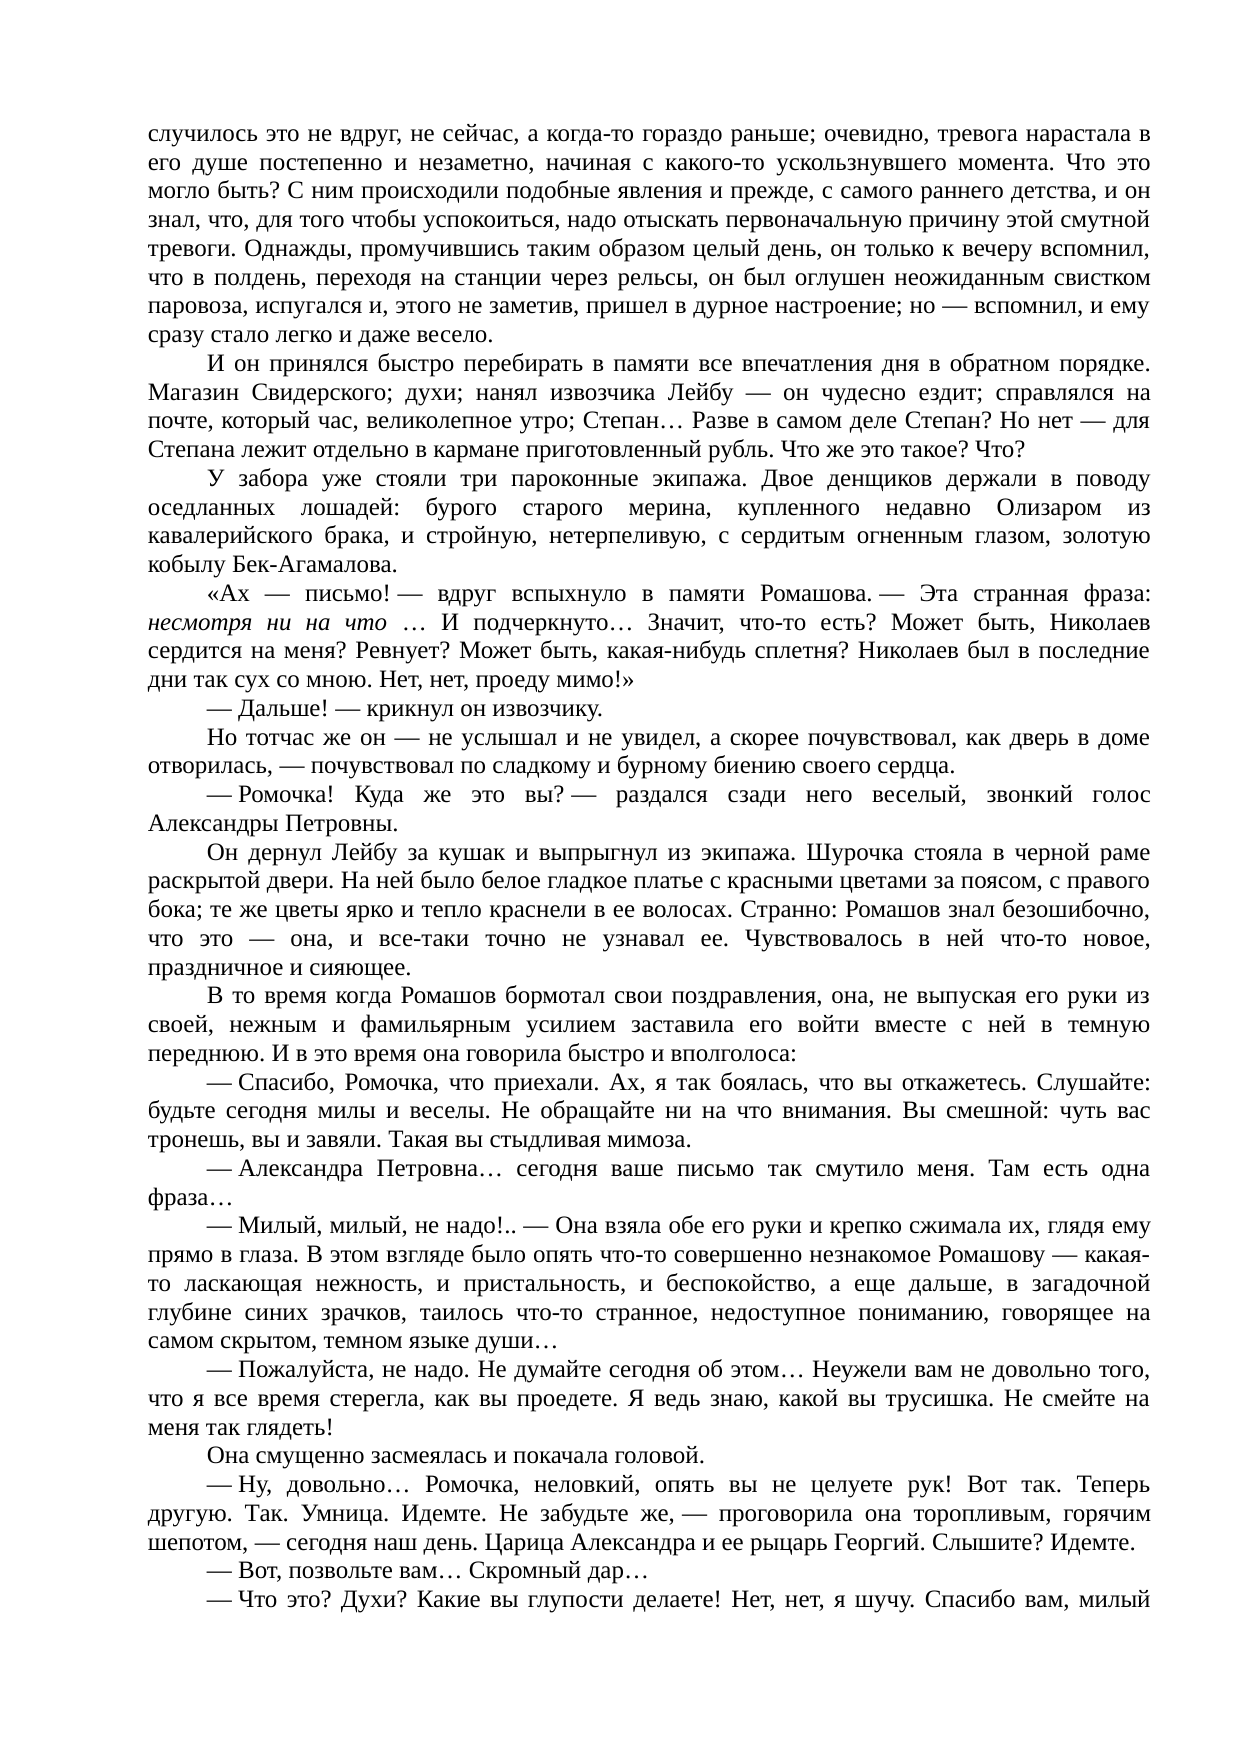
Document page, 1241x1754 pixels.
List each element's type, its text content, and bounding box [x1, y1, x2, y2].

text «Ах — письмо! — вдруг вспыхнуло в памяти Ромашова. — Эта странная фраза: несмотря ни на что … И подчеркнуто… Значит, что-то есть? Может быть, Николаев сердится на меня? Ревнует? Может быть, какая-нибудь сплетня? Николаев был в последние дни так сух со мною. Нет, нет, проеду мимо!» [148, 578, 1152, 693]
text В то время когда Ромашов бормотал свои поздравления, она, не выпуская его руки из своей, нежным и фамильярным усилием заставила его войти вместе с ней в темную переднюю. И в это время она говорила быстро и вполголоса: [148, 981, 1152, 1067]
text — Александра Петровна… сегодня ваше письмо так смутило меня. Там есть одна фраза… [148, 1153, 1152, 1211]
text — Пожалуйста, не надо. Не думайте сегодня об этом… Неужели вам не довольно того, что я все время стерегла, как вы проедете. Я ведь знаю, какой вы трусишка. Не смейте на меня так глядеть! [148, 1354, 1152, 1441]
text — Дальше! — крикнул он извозчику. [148, 693, 1152, 722]
text — Что это? Духи? Какие вы глупости делаете! Нет, нет, я шучу. Спасибо вам, милый [148, 1584, 1152, 1613]
text Она смущенно засмеялась и покачала головой. [148, 1441, 1152, 1469]
text Он дернул Лейбу за кушак и выпрыгнул из экипажа. Шурочка стояла в черной раме раскрытой двери. На ней было белое гладкое платье с красными цветами за поясом, с правого бока; те же цветы ярко и тепло краснели в ее волосах. Странно: Ромашов знал безошибочно, что это — она, и все-таки точно не узнавал ее. Чувствовалось в ней что-то новое, праздничное и сияющее. [148, 837, 1152, 981]
text И он принялся быстро перебирать в памяти все впечатления дня в обратном порядке. Магазин Свидерского; духи; нанял извозчика Лейбу — он чудесно ездит; справлялся на почте, который час, великолепное утро; Степан… Разве в самом деле Степан? Но нет — для Степана лежит отдельно в кармане приготовленный рубль. Что же это такое? Что? [148, 348, 1152, 463]
text Но тотчас же он — не услышал и не увидел, а скорее почувствовал, как дверь в доме отворилась, — почувствовал по сладкому и бурному биению своего сердца. [148, 722, 1152, 779]
text — Милый, милый, не надо!.. — Она взяла обе его руки и крепко сжимала их, глядя ему прямо в глаза. В этом взгляде было опять что-то совершенно незнакомое Ромашову — какая-то ласкающая нежность, и пристальность, и беспокойство, а еще дальше, в загадочной глубине синих зрачков, таилось что-то странное, недоступное пониманию, говорящее на самом скрытом, темном языке души… [148, 1211, 1152, 1354]
text У забора уже стояли три пароконные экипажа. Двое денщиков держали в поводу оседланных лошадей: бурого старого мерина, купленного недавно Олизаром из кавалерийского брака, и стройную, нетерпеливую, с сердитым огненным глазом, золотую кобылу Бек-Агамалова. [148, 463, 1152, 578]
text — Ромочка! Куда же это вы? — раздался сзади него веселый, звонкий голос Александры Петровны. [148, 779, 1152, 837]
text — Ну, довольно… Ромочка, неловкий, опять вы не целуете рук! Вот так. Теперь другую. Так. Умница. Идемте. Не забудьте же, — проговорила она торопливым, горячим шепотом, — сегодня наш день. Царица Александра и ее рыцарь Георгий. Слышите? Идемте. [148, 1469, 1152, 1556]
text случилось это не вдруг, не сейчас, а когда-то гораздо раньше; очевидно, тревога нарастала в его душе постепенно и незаметно, начиная с какого-то ускользнувшего момента. Что это могло быть? С ним происходили подобные явления и прежде, с самого раннего детства, и он знал, что, для того чтобы успокоиться, надо отыскать первоначальную причину этой смутной тревоги. Однажды, промучившись таким образом целый день, он только к вечеру вспомнил, что в полдень, переходя на станции через рельсы, он был оглушен неожиданным свистком паровоза, испугался и, этого не заметив, пришел в дурное настроение; но — вспомнил, и ему сразу стало легко и даже весело. [148, 118, 1152, 348]
text — Спасибо, Ромочка, что приехали. Ах, я так боялась, что вы откажетесь. Слушайте: будьте сегодня милы и веселы. Не обращайте ни на что внимания. Вы смешной: чуть вас тронешь, вы и завяли. Такая вы стыдливая мимоза. [148, 1067, 1152, 1153]
text — Вот, позвольте вам… Скромный дар… [148, 1556, 1152, 1584]
